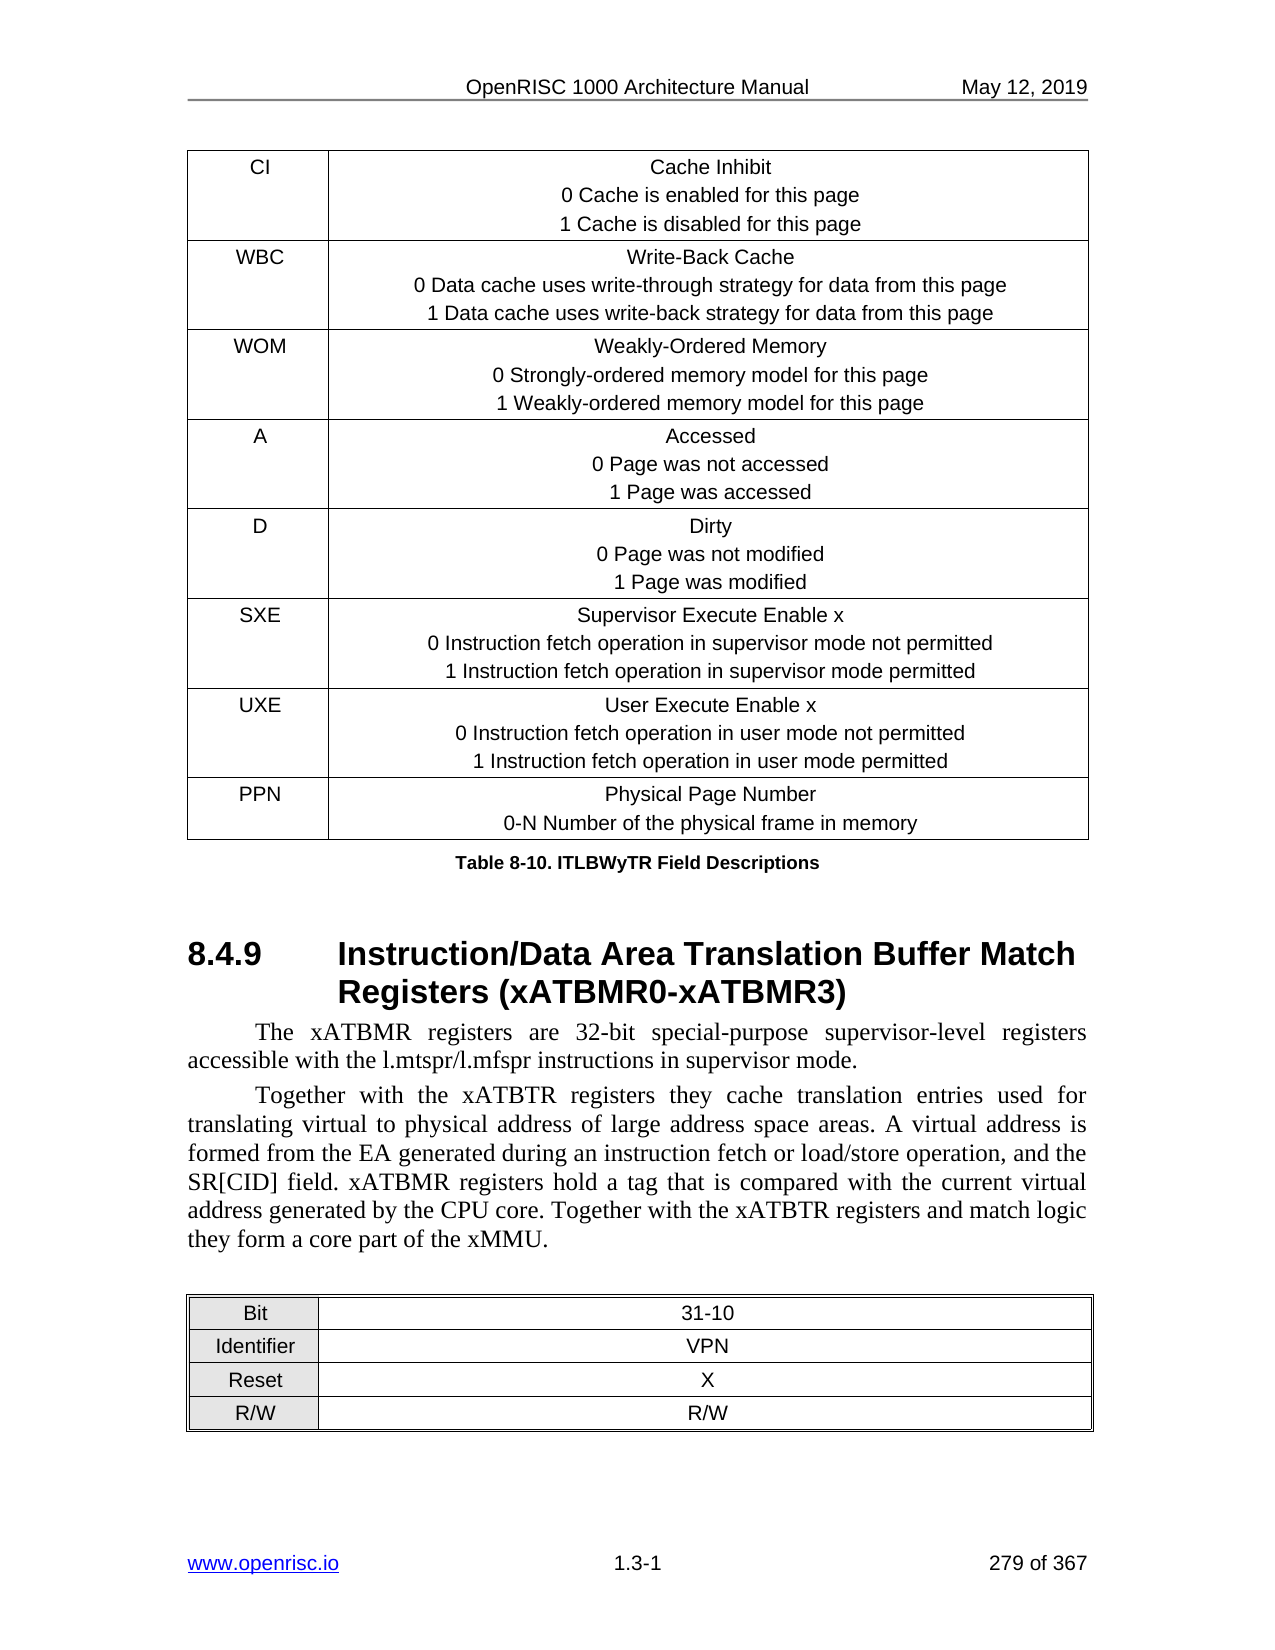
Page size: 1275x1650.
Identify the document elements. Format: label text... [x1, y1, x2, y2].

table_cell D [188, 509, 328, 598]
text Together with the xATBTR registers they cache translation entries used for translating virtual to physical address of large address space areas. A virtual address is formed from the EA generated during an instruction fetch or load/store operation, and the SR[CID] field. xATBMR registers hold a tag that is compared with the current virtual address generated by the CPU core. Together with the xATBTR registers and match logic they form a core part of the xMMU. [187, 1081, 1087, 1253]
table_cell Physical Page Number 0-N Number of the physical frame in memory [329, 778, 1088, 838]
table_cell Cache Inhibit 0 Cache is enabled for this page 1 Cache is disabled for this page [329, 151, 1088, 239]
table_cell WBC [188, 241, 328, 329]
table_cell X [319, 1363, 1091, 1396]
table_cell A [188, 420, 328, 508]
table_cell User Execute Enable x 0 Instruction fetch operation in user mode not permitted 1 Instruction fetch operation in user mode permitted [329, 689, 1088, 777]
table_cell VPN [319, 1330, 1091, 1362]
table_cell UXE [188, 689, 328, 777]
table_cell Weakly-Ordered Memory 0 Strongly-ordered memory model for this page 1 Weakly-ordered memory model for this page [329, 330, 1088, 419]
table_cell Write-Back Cache 0 Data cache uses write-through strategy for data from this page 1 Data cache uses write-back strategy for data from this page [329, 241, 1088, 329]
table_cell Supervisor Execute Enable x 0 Instruction fetch operation in supervisor mode not permitted 1 Instruction fetch operation in supervisor mode permitted [329, 599, 1088, 687]
table_cell R/W [319, 1397, 1091, 1429]
table_cell Dirty 0 Page was not modified 1 Page was modified [329, 509, 1088, 598]
text The xATBMR registers are 32-bit special-purpose supervisor-level registers accessible with the l.mtspr/l.mfspr instructions in supervisor mode. [187, 1017, 1087, 1074]
table_cell WOM [188, 330, 328, 419]
table_cell Identifier [190, 1330, 318, 1362]
table_header 31-10 [319, 1298, 1091, 1329]
table_header Bit [190, 1298, 318, 1329]
table_cell R/W [190, 1397, 318, 1429]
text Table 8-10. ITLBWyTR Field Descriptions [187, 852, 1087, 874]
table_cell PPN [188, 778, 328, 838]
table_cell Accessed 0 Page was not accessed 1 Page was accessed [329, 420, 1088, 508]
table_cell Reset [190, 1363, 318, 1396]
table_cell SXE [188, 599, 328, 687]
table_cell CI [188, 151, 328, 239]
subtitle Instruction/Data Area Translation Buffer Match Registers (xATBMR0-xATBMR3) [187, 934, 1087, 1011]
